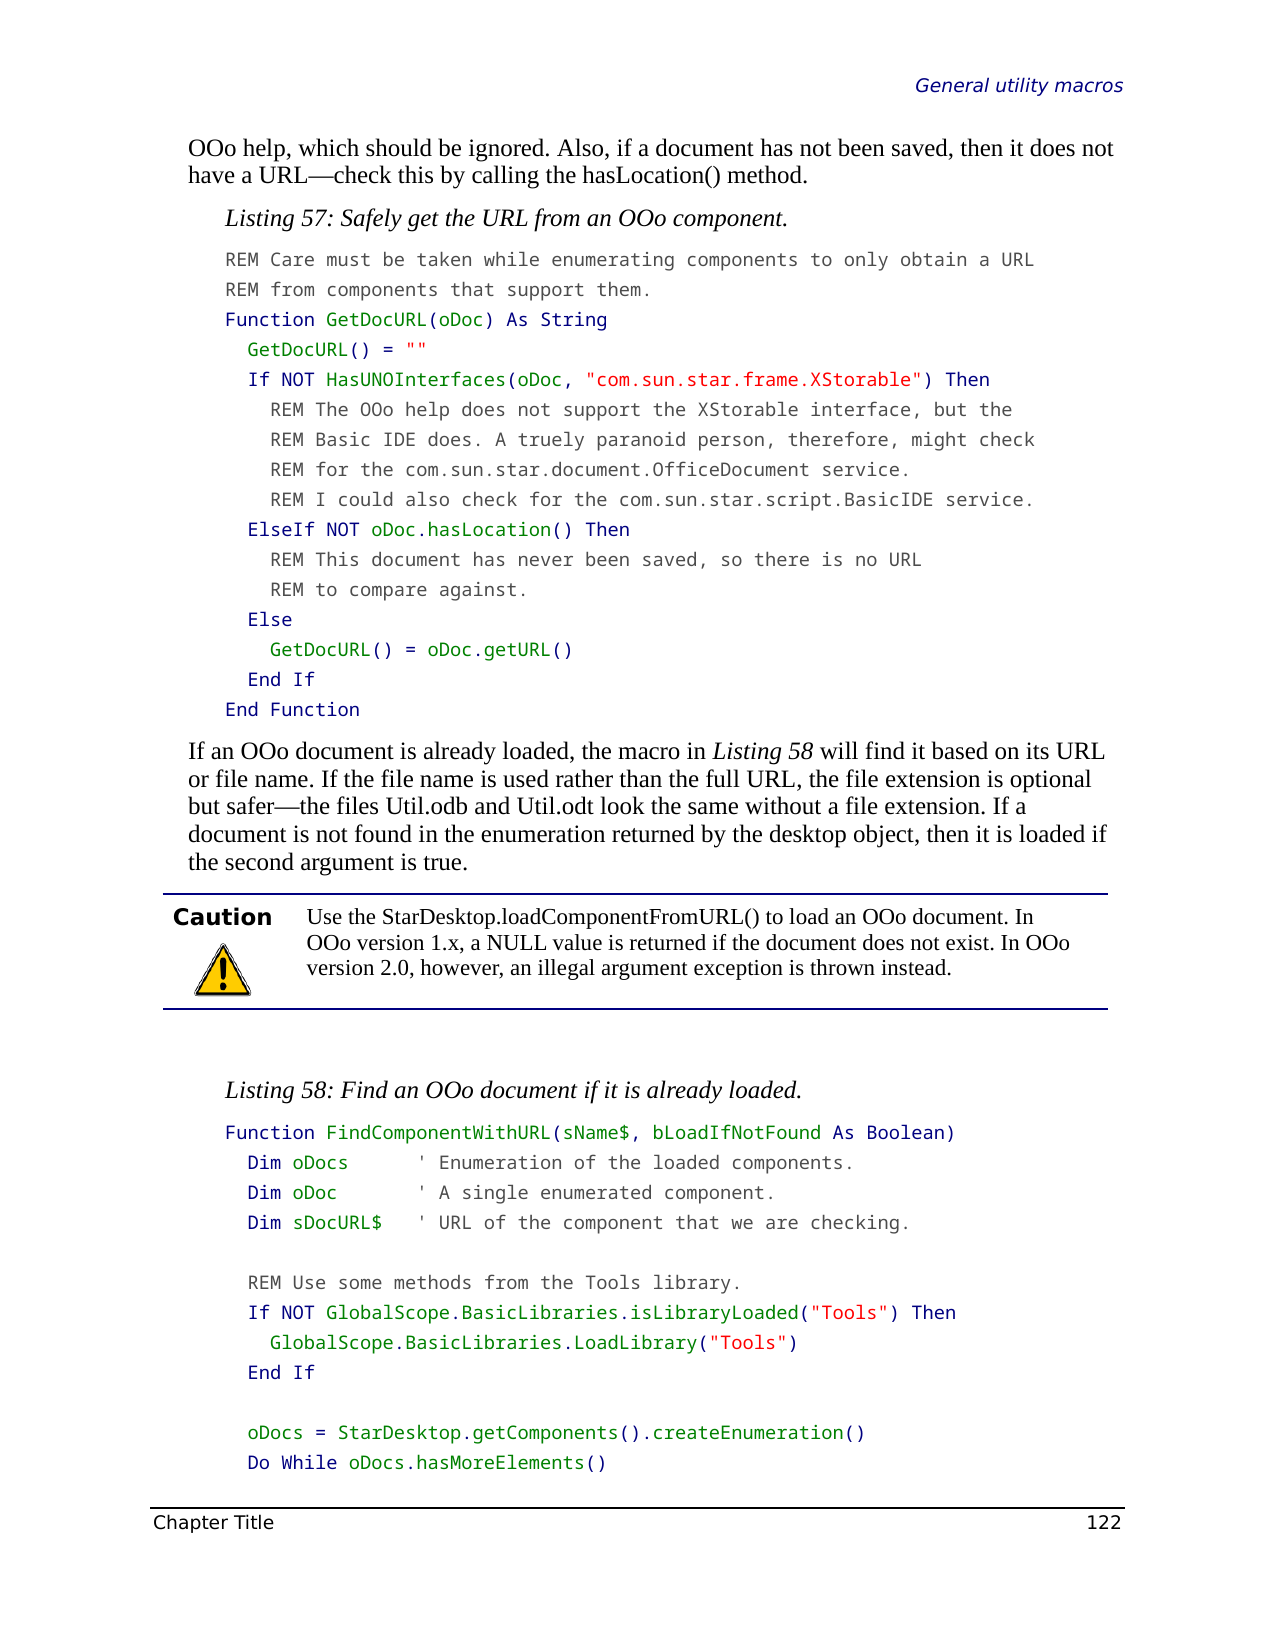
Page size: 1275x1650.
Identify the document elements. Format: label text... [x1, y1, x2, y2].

text REM I could also check for the com.sun.star.script.BasicIDE service. [225, 487, 1050, 512]
text Dim oDocs ' Enumeration of the loaded components. [225, 1149, 1050, 1174]
text Function FindComponentWithURL(sName$, bLoadIfNotFound As Boolean) [225, 1119, 1050, 1144]
text If an OOo document is already loaded, the macro in Listing 58 will find it based on its URL or file name. If the file name is used rather than the full URL, the file extension is optional but safer—the files Util.odb and Util.odt look the same without a file extension. If a document is not found in the enumeration returned by the desktop object, then it is loaded if the second argument is true. [188, 737, 1125, 876]
text REM to compare against. [225, 577, 1050, 602]
text Else [225, 607, 1050, 632]
text Function GetDocURL(oDoc) As String [225, 307, 1050, 332]
text Dim oDoc ' A single enumerated component. [225, 1179, 1050, 1204]
text End If [225, 667, 1050, 692]
text ElseIf NOT oDoc.hasLocation() Then [225, 517, 1050, 542]
text REM The OOo help does not support the XStorable interface, but the [225, 397, 1050, 422]
text oDocs = StarDesktop.getComponents().createEnumeration() [225, 1419, 1050, 1444]
text GetDocURL() = oDoc.getURL() [225, 637, 1050, 662]
text REM Basic IDE does. A truely paranoid person, therefore, might check [225, 427, 1050, 452]
text REM Use some methods from the Tools library. [225, 1269, 1050, 1294]
text If NOT HasUNOInterfaces(oDoc, "com.sun.star.frame.XStorable") Then [225, 367, 1050, 392]
text End Function [225, 697, 1050, 722]
text GlobalScope.BasicLibraries.LoadLibrary("Tools") [225, 1329, 1050, 1354]
text REM Care must be taken while enumerating components to only obtain a URL [225, 247, 1050, 272]
text Dim sDocURL$ ' URL of the component that we are checking. [225, 1209, 1050, 1234]
picture [190, 939, 255, 1000]
table_header Use the StarDesktop.loadComponentFromURL() to load an OOo document. In OOo version 1.x, a NULL value is returned if the document does not exist. In OOo version 2.0, however, an illegal argument exception is thrown instead. [283, 895, 1108, 1008]
text OOo help, which should be ignored. Also, if a document has not been saved, then it does not have a URL—check this by calling the hasLocation() method. [188, 134, 1125, 189]
text REM from components that support them. [225, 277, 1050, 302]
text REM for the com.sun.star.document.OfficeDocument service. [225, 457, 1050, 482]
text If NOT GlobalScope.BasicLibraries.isLibraryLoaded("Tools") Then [225, 1299, 1050, 1324]
text End If [225, 1359, 1050, 1384]
text GetDocURL() = "" [225, 337, 1050, 362]
list Listing 57: Safely get the URL from an OOo component. [225, 204, 1125, 232]
text REM This document has never been saved, so there is no URL [225, 547, 1050, 572]
table_header Caution [163, 895, 283, 1008]
text Do While oDocs.hasMoreElements() [225, 1449, 1050, 1474]
list Listing 58: Find an OOo document if it is already loaded. [225, 1077, 1125, 1104]
